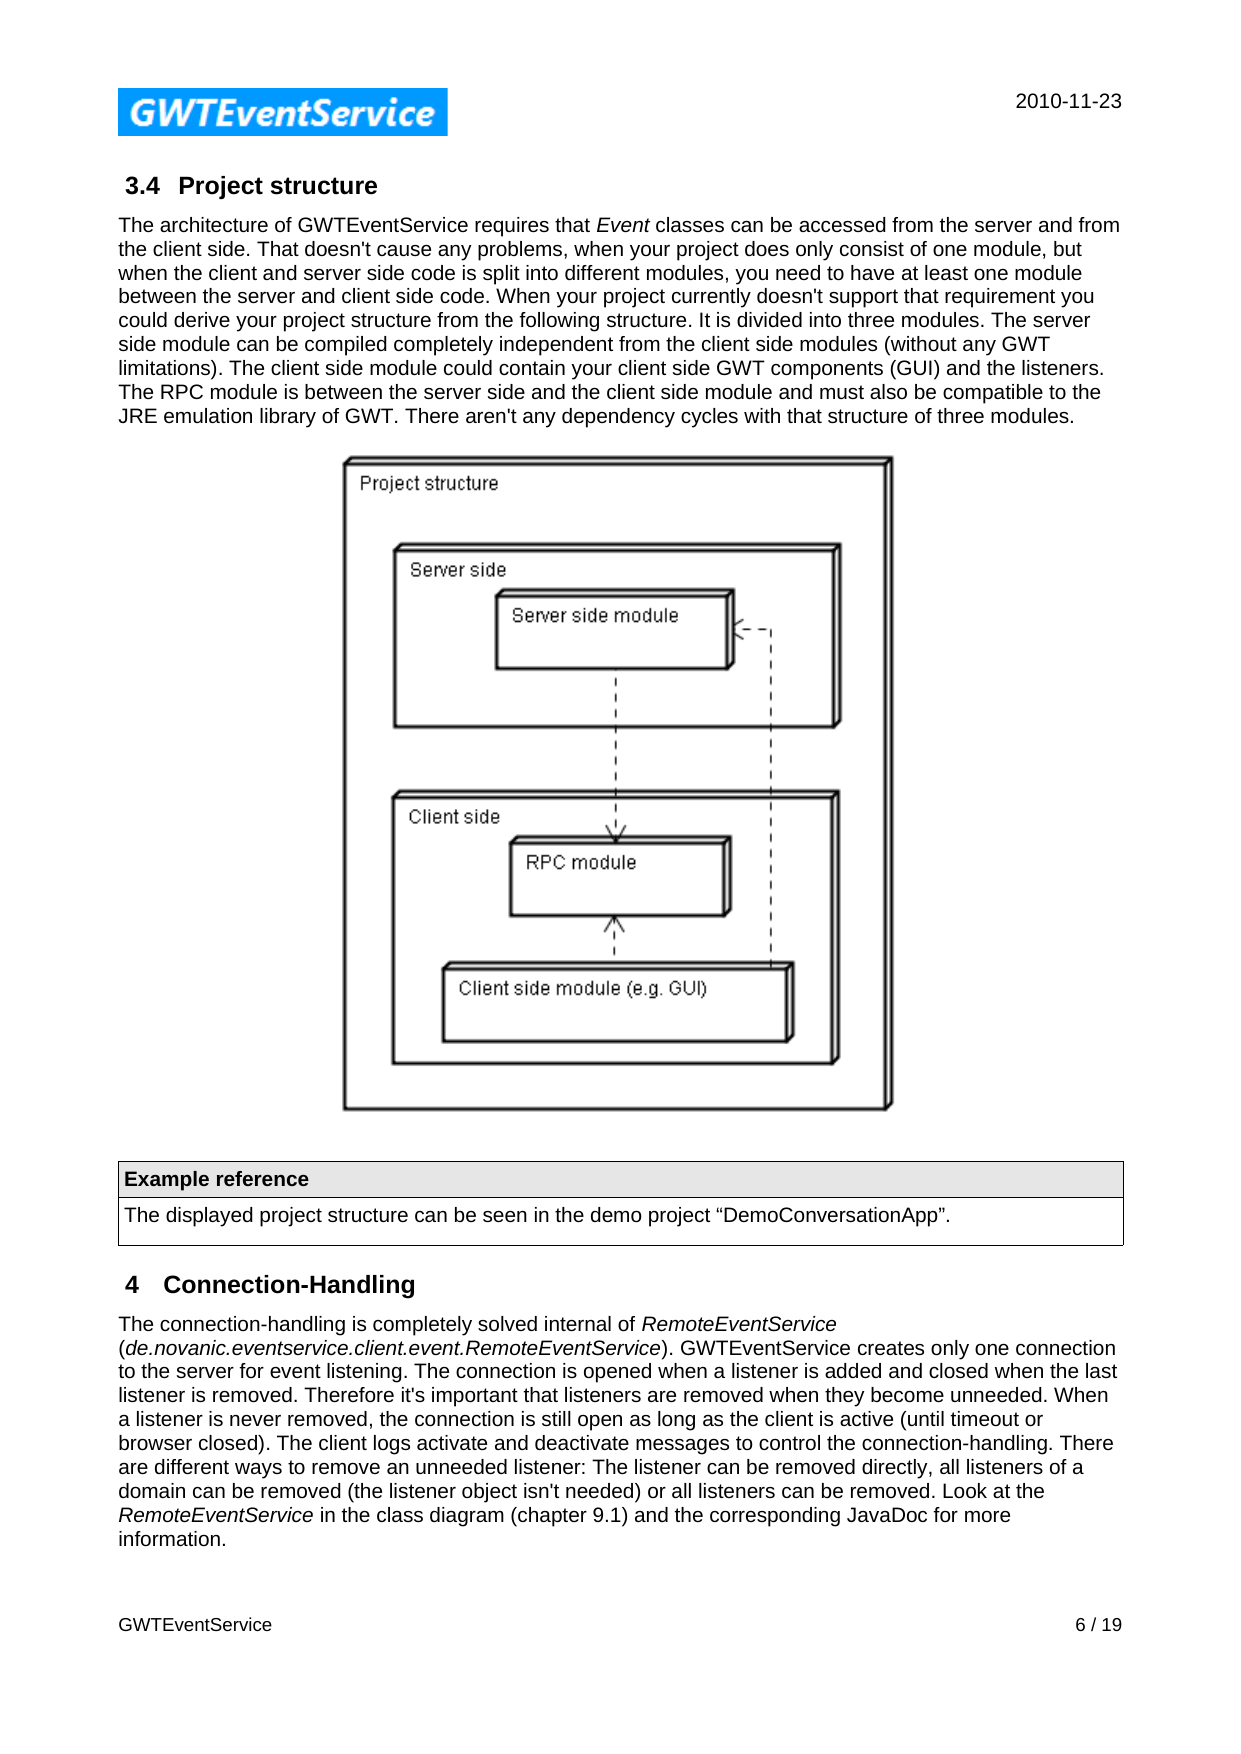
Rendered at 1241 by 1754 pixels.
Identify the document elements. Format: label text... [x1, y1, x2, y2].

picture [118, 88, 448, 136]
text The architecture of GWTEventService requires that Event classes can be accessed from the server and from the client side. That doesn't cause any problems, when your project does only consist of one module, but when the client and server side code is split into different modules, you need to have at least one module between the server and client side code. When your project currently doesn't support that requirement you could derive your project structure from the following structure. It is divided into three modules. The server side module can be compiled completely independent from the client side modules (without any GWT limitations). The client side module could contain your client side GWT components (GUI) and the listeners. The RPC module is between the server side and the client side module and must also be compatible to the JRE emulation library of GWT. There aren't any dependency cycles with that structure of three modules. [118, 212, 1122, 428]
table_cell The displayed project structure can be seen in the demo project “DemoConversationApp”. [119, 1198, 1123, 1245]
text The connection-handling is completely solved internal of RemoteEventService (de.novanic.eventservice.client.event.RemoteEventService). GWTEventService creates only one connection to the server for event listening. The connection is opened when a listener is added and closed when the last listener is removed. Therefore it's important that listeners are removed when they become unneeded. When a listener is never removed, the connection is still open as long as the client is active (until timeout or browser closed). The client logs activate and deactivate messages to control the connection-handling. There are different ways to remove an unneeded listener: The listener can be removed directly, all listeners of a domain can be removed (the listener object isn't needed) or all listeners can be removed. Look at the RemoteEventService in the class diagram (chapter 9.1) and the corresponding JavaDoc for more information. [118, 1311, 1122, 1551]
subtitle Project structure [118, 171, 1122, 200]
subtitle Connection-Handling [118, 1270, 1122, 1299]
table_header Example reference [119, 1162, 1123, 1197]
